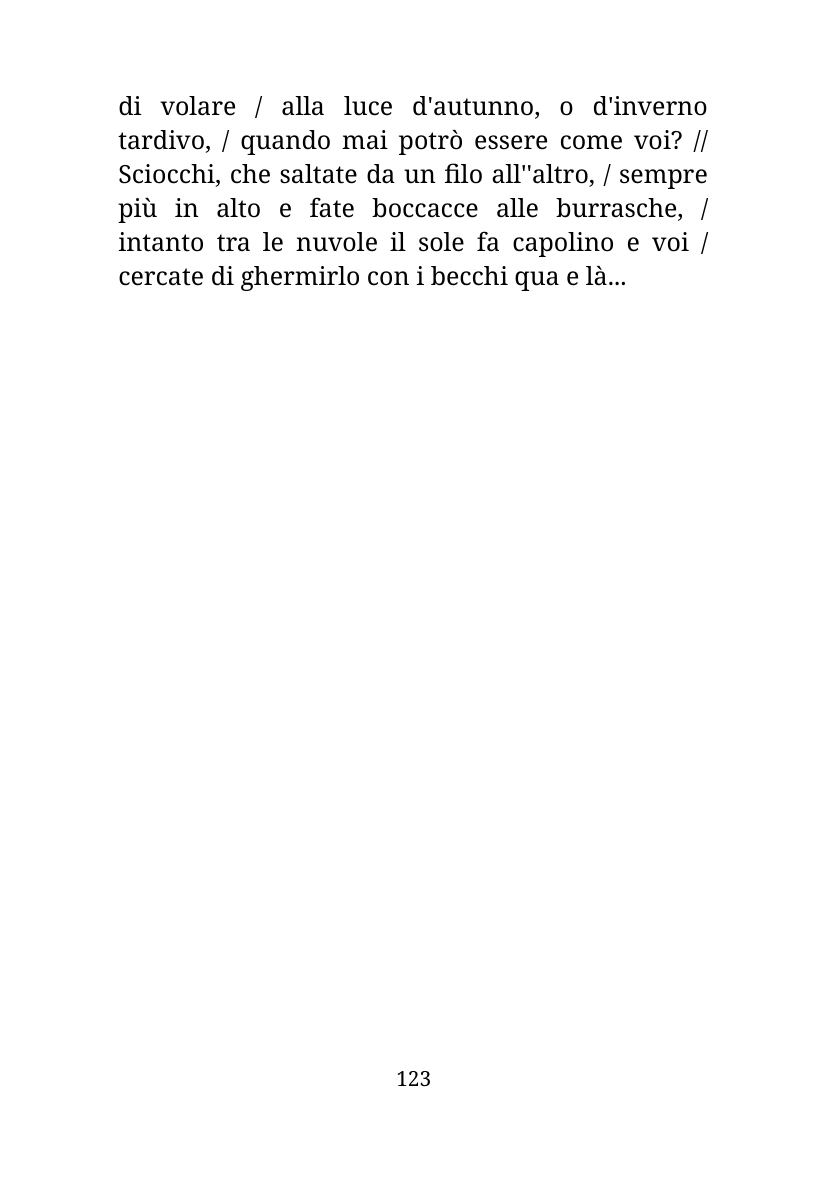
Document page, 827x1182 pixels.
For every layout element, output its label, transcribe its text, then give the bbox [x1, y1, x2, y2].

text di volare / alla luce d'autunno, o d'inverno tardivo, / quando mai potrò essere come voi? // Sciocchi, che saltate da un filo all''altro, / sempre più in alto e fate boccacce alle burrasche, / intanto tra le nuvole il sole fa capolino e voi / cercate di ghermirlo con i becchi qua e là... [118, 88, 709, 293]
